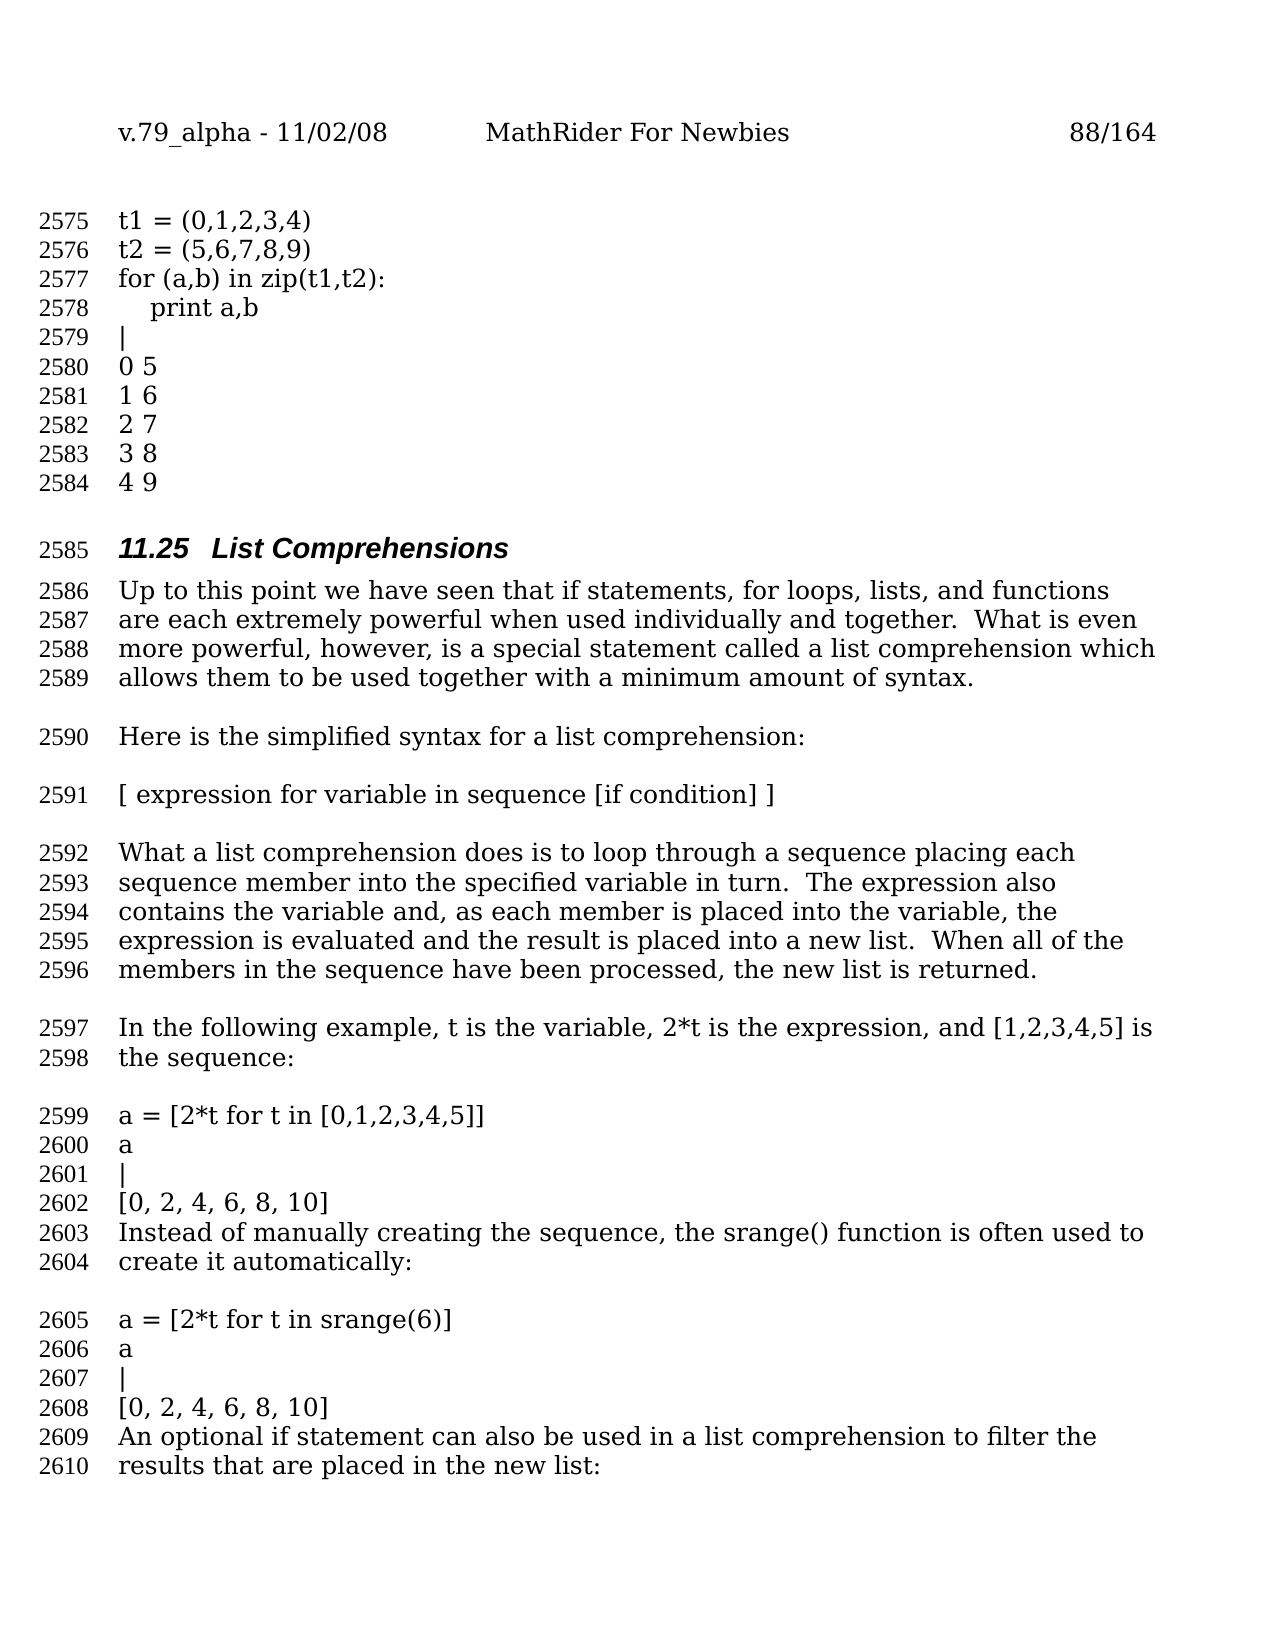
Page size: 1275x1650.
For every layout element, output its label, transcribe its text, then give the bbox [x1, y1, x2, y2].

text 2 7 [118, 410, 1157, 439]
text 0 5 [118, 352, 1157, 381]
text | [118, 1364, 1157, 1393]
text An optional if statement can also be used in a list comprehension to filter the results that are placed in the new list: [118, 1422, 1157, 1480]
text Up to this point we have seen that if statements, for loops, lists, and functions are each extremely powerful when used individually and together. What is even more powerful, however, is a special statement called a list comprehension which allows them to be used together with a minimum amount of syntax. [118, 576, 1157, 693]
text 4 9 [118, 468, 1157, 498]
text for (a,b) in zip(t1,t2): [118, 264, 1157, 293]
text | [118, 1159, 1157, 1189]
text 1 6 [118, 381, 1157, 410]
text t1 = (0,1,2,3,4) [118, 206, 1157, 235]
text | [118, 323, 1157, 352]
text a = [2*t for t in [0,1,2,3,4,5]] [118, 1101, 1157, 1130]
text 3 8 [118, 439, 1157, 468]
text a [118, 1130, 1157, 1159]
text a = [2*t for t in srange(6)] [118, 1305, 1157, 1334]
text [0, 2, 4, 6, 8, 10] [118, 1189, 1157, 1218]
text In the following example, t is the variable, 2*t is the expression, and [1,2,3,4,5] is the sequence: [118, 1014, 1157, 1072]
text t2 = (5,6,7,8,9) [118, 235, 1157, 264]
text print a,b [118, 293, 1157, 323]
text Here is the simplified syntax for a list comprehension: [118, 722, 1157, 751]
text [ expression for variable in sequence [if condition] ] [118, 780, 1157, 809]
text [0, 2, 4, 6, 8, 10] [118, 1393, 1157, 1422]
text a [118, 1334, 1157, 1364]
text Instead of manually creating the sequence, the srange() function is often used to create it automatically: [118, 1218, 1157, 1276]
text What a list comprehension does is to loop through a sequence placing each sequence member into the specified variable in turn. The expression also contains the variable and, as each member is placed into the variable, the expression is evaluated and the result is placed into a new list. When all of the members in the sequence have been processed, the new list is returned. [118, 839, 1157, 984]
subtitle List Comprehensions [118, 531, 1157, 564]
